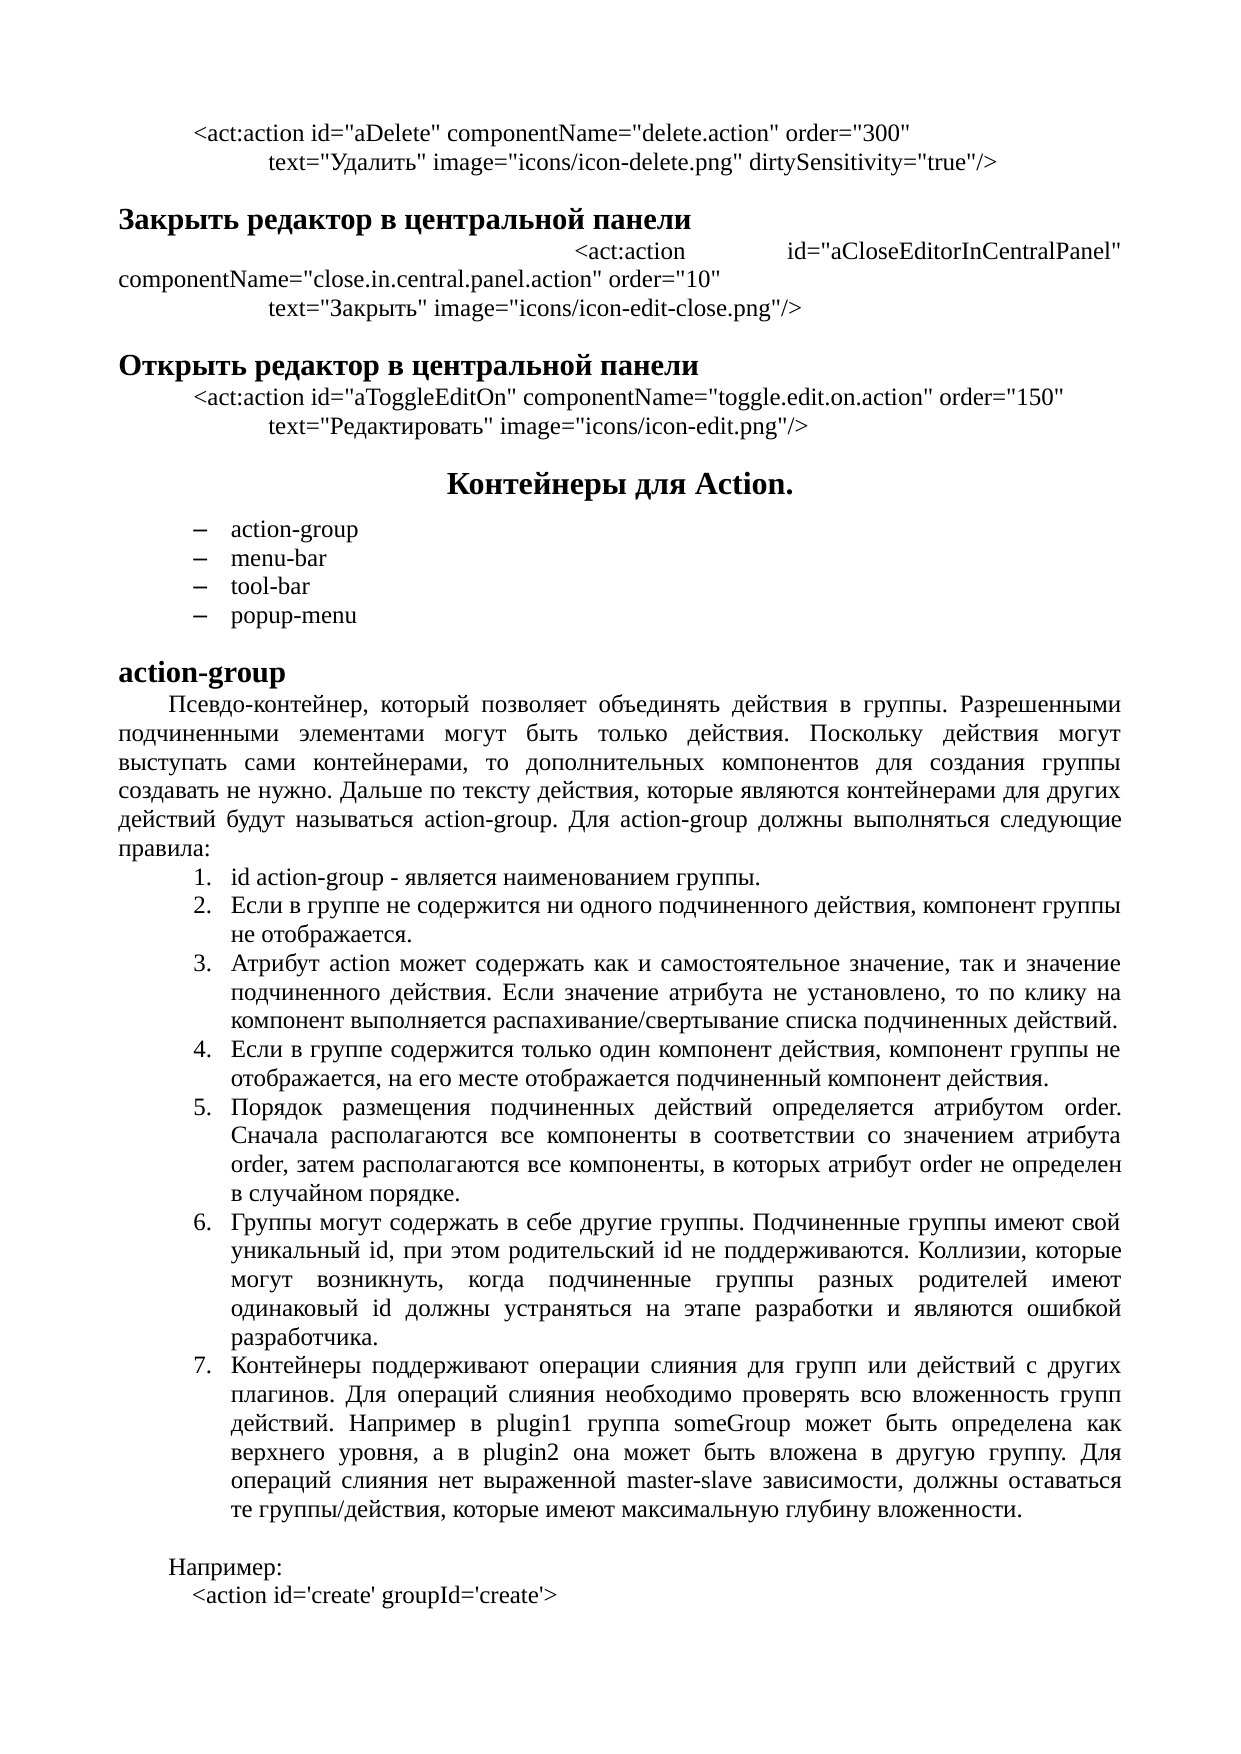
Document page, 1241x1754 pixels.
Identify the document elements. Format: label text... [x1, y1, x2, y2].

text text="Удалить" image="icons/icon-delete.png" dirtySensitivity="true"/> [118, 147, 1122, 176]
list action-group [193, 514, 1122, 543]
text text="Редактировать" image="icons/icon-edit.png"/> [118, 411, 1122, 439]
list id action-group - является наименованием группы. [193, 862, 1122, 890]
list Контейнеры поддерживают операции слияния для групп или действий с других плагинов. Для операций слияния необходимо проверять всю вложенность групп действий. Например в plugin1 группа someGroup может быть определена как верхнего уровня, а в plugin2 она может быть вложена в другую группу. Для операций слияния нет выраженной master-slave зависимости, должны оставаться те группы/действия, которые имеют максимальную глубину вложенности. [193, 1350, 1122, 1523]
list Если в группе не содержится ни одного подчиненного действия, компонент группы не отображается. [193, 890, 1122, 948]
text <act:action id="aCloseEditorInCentralPanel" componentName="close.in.central.panel.action" order="10" [118, 236, 1122, 293]
text <action id='create' groupId='create'> [118, 1580, 1122, 1609]
subtitle Закрыть редактор в центральной панели [118, 200, 1122, 236]
list tool-bar [193, 571, 1122, 600]
list Если в группе содержится только один компонент действия, компонент группы не отображается, на его месте отображается подчиненный компонент действия. [193, 1034, 1122, 1092]
text Например: [118, 1552, 1122, 1580]
text <act:action id="aToggleEditOn" componentName="toggle.edit.on.action" order="150" [118, 382, 1122, 411]
list popup-menu [193, 600, 1122, 629]
text Псевдо-контейнер, который позволяет объединять действия в группы. Разрешенными подчиненными элементами могут быть только действия. Поскольку действия могут выступать сами контейнерами, то дополнительных компонентов для создания группы создавать не нужно. Дальше по тексту действия, которые являются контейнерами для других действий будут называться action-group. Для action-group должны выполняться следующие правила: [118, 689, 1122, 862]
subtitle action-group [118, 654, 1122, 689]
subtitle Открыть редактор в центральной панели [118, 347, 1122, 382]
text text="Закрыть" image="icons/icon-edit-close.png"/> [118, 293, 1122, 322]
list Атрибут action может содержать как и самостоятельное значение, так и значение подчиненного действия. Если значение атрибута не установлено, то по клику на компонент выполняется распахивание/свертывание списка подчиненных действий. [193, 948, 1122, 1034]
subtitle Контейнеры для Action. [118, 464, 1122, 501]
list menu-bar [193, 543, 1122, 571]
list Группы могут содержать в себе другие группы. Подчиненные группы имеют свой уникальный id, при этом родительский id не поддерживаются. Коллизии, которые могут возникнуть, когда подчиненные группы разных родителей имеют одинаковый id должны устраняться на этапе разработки и являются ошибкой разработчика. [193, 1207, 1122, 1350]
list Порядок размещения подчиненных действий определяется атрибутом order. Сначала располагаются все компоненты в соответствии со значением атрибута order, затем располагаются все компоненты, в которых атрибут order не определен в случайном порядке. [193, 1092, 1122, 1207]
text <act:action id="aDelete" componentName="delete.action" order="300" [118, 118, 1122, 147]
